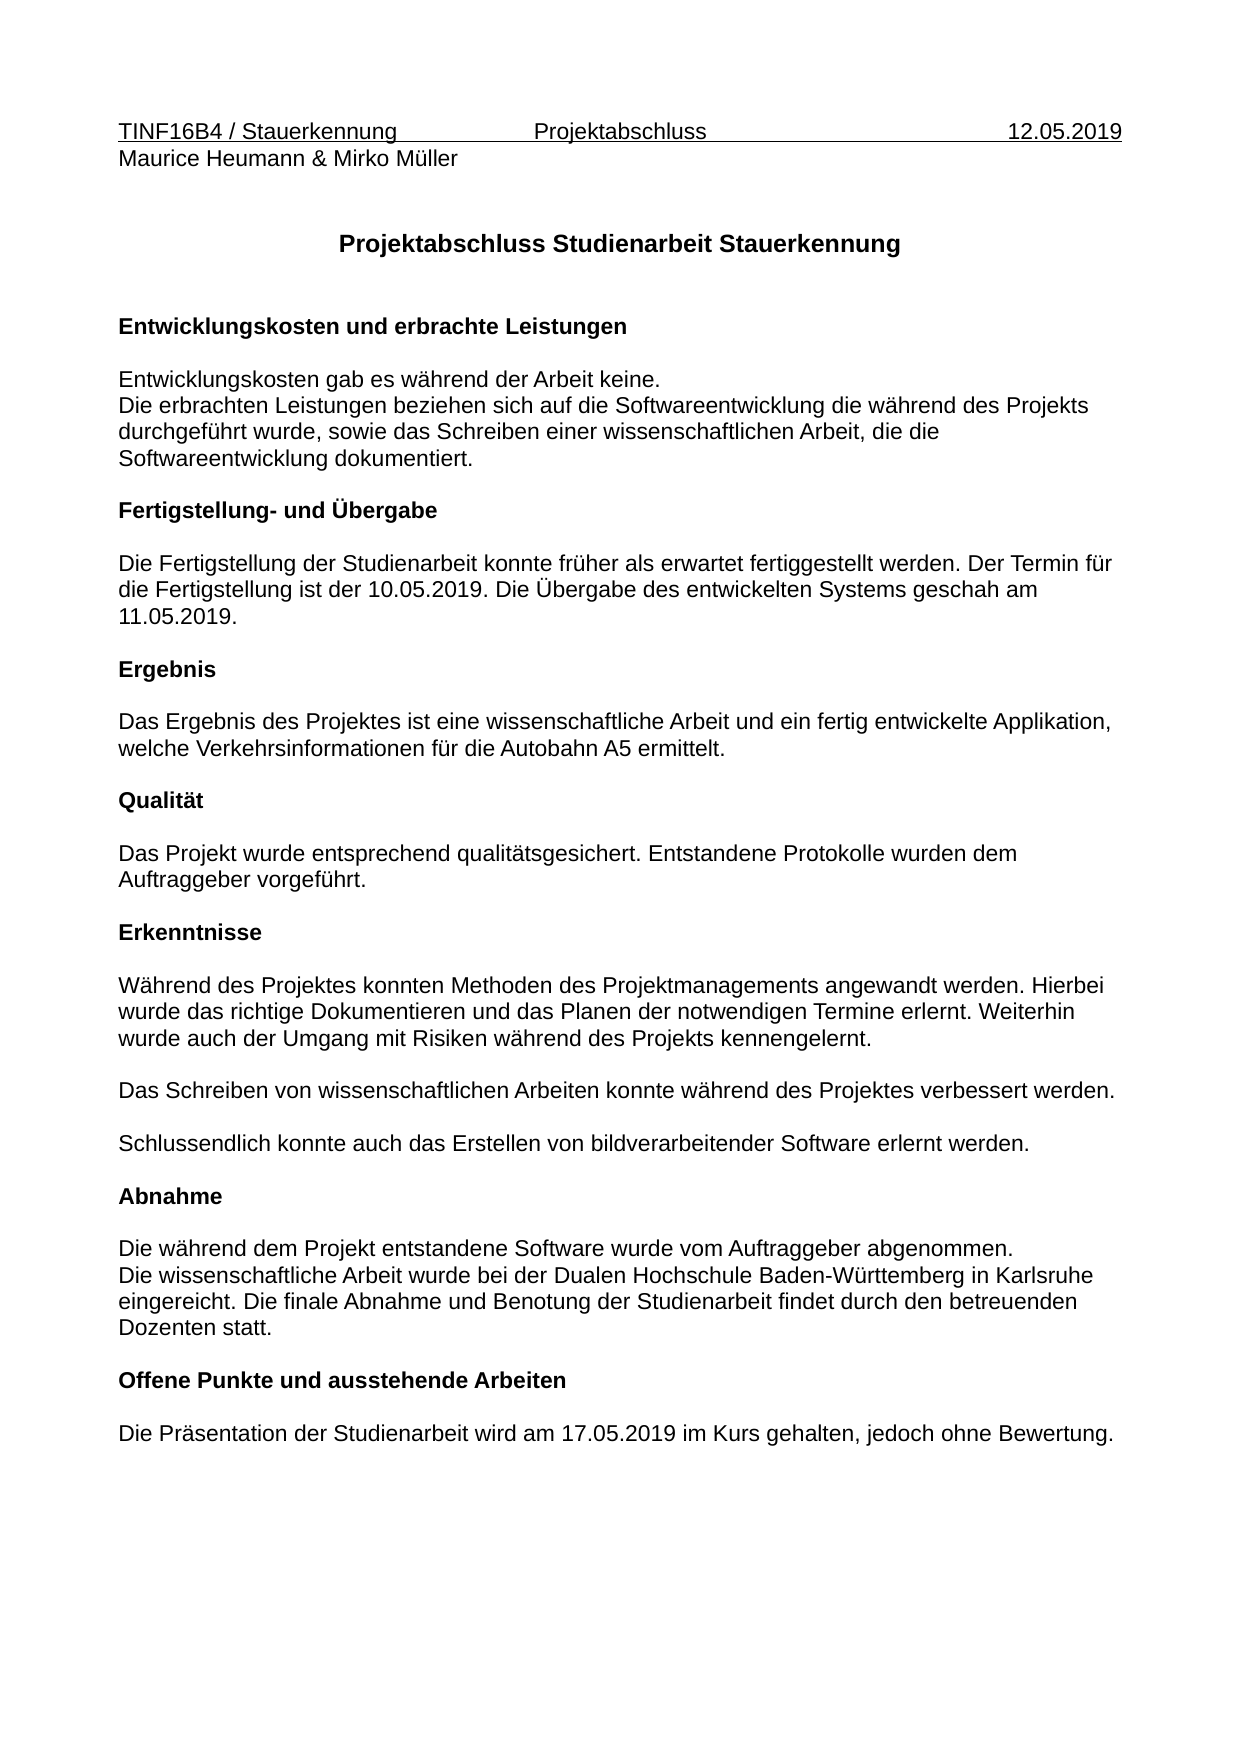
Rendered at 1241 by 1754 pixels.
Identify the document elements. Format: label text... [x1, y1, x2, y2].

text Das Schreiben von wissenschaftlichen Arbeiten konnte während des Projektes verbessert werden. [118, 1077, 1122, 1103]
text Die Präsentation der Studienarbeit wird am 17.05.2019 im Kurs gehalten, jedoch ohne Bewertung. [118, 1420, 1122, 1446]
text Schlussendlich konnte auch das Erstellen von bildverarbeitender Software erlernt werden. [118, 1130, 1122, 1156]
text Das Projekt wurde entsprechend qualitätsgesichert. Entstandene Protokolle wurden dem Auftraggeber vorgeführt. [118, 840, 1122, 893]
text Ergebnis [118, 656, 1122, 682]
text Die Fertigstellung der Studienarbeit konnte früher als erwartet fertiggestellt werden. Der Termin für die Fertigstellung ist der 10.05.2019. Die Übergabe des entwickelten Systems geschah am 11.05.2019. [118, 550, 1122, 629]
text Die erbrachten Leistungen beziehen sich auf die Softwareentwicklung die während des Projekts durchgeführt wurde, sowie das Schreiben einer wissenschaftlichen Arbeit, die die Softwareentwicklung dokumentiert. [118, 392, 1122, 471]
text Während des Projektes konnten Methoden des Projektmanagements angewandt werden. Hierbei wurde das richtige Dokumentieren und das Planen der notwendigen Termine erlernt. Weiterhin wurde auch der Umgang mit Risiken während des Projekts kennengelernt. [118, 972, 1122, 1051]
text Projektabschluss Studienarbeit Stauerkennung [118, 229, 1122, 258]
text Offene Punkte und ausstehende Arbeiten [118, 1367, 1122, 1393]
text Die wissenschaftliche Arbeit wurde bei der Dualen Hochschule Baden-Württemberg in Karlsruhe eingereicht. Die finale Abnahme und Benotung der Studienarbeit findet durch den betreuenden Dozenten statt. [118, 1262, 1122, 1341]
text Qualität [118, 787, 1122, 814]
text Fertigstellung- und Übergabe [118, 497, 1122, 524]
text Erkenntnisse [118, 919, 1122, 945]
text Entwicklungskosten und erbrachte Leistungen [118, 313, 1122, 339]
text Das Ergebnis des Projektes ist eine wissenschaftliche Arbeit und ein fertig entwickelte Applikation, welche Verkehrsinformationen für die Autobahn A5 ermittelt. [118, 708, 1122, 761]
text Abnahme [118, 1183, 1122, 1209]
text Die während dem Projekt entstandene Software wurde vom Auftraggeber abgenommen. [118, 1235, 1122, 1262]
text Entwicklungskosten gab es während der Arbeit keine. [118, 366, 1122, 392]
